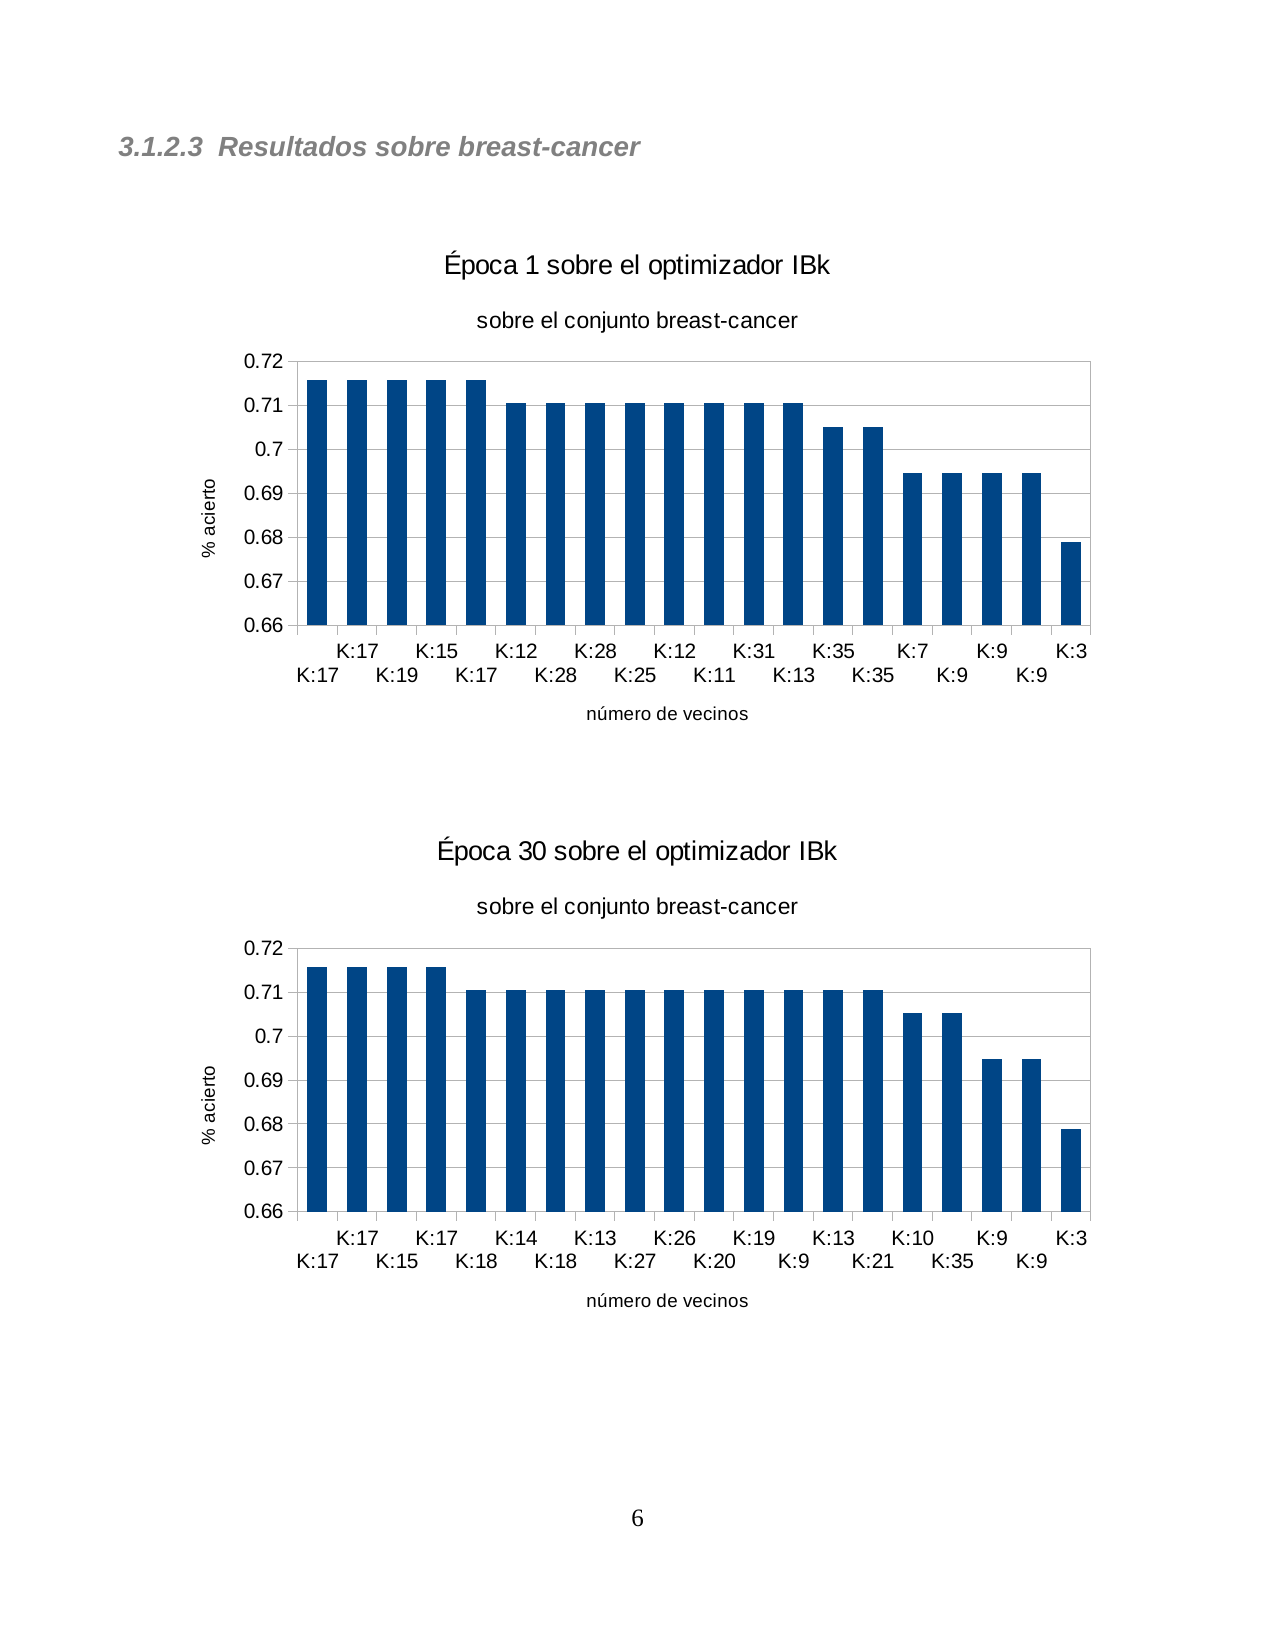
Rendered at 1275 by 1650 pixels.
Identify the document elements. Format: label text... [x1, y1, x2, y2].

subtitle 3.1.2.3 Resultados sobre breast-cancer [118, 131, 1157, 162]
